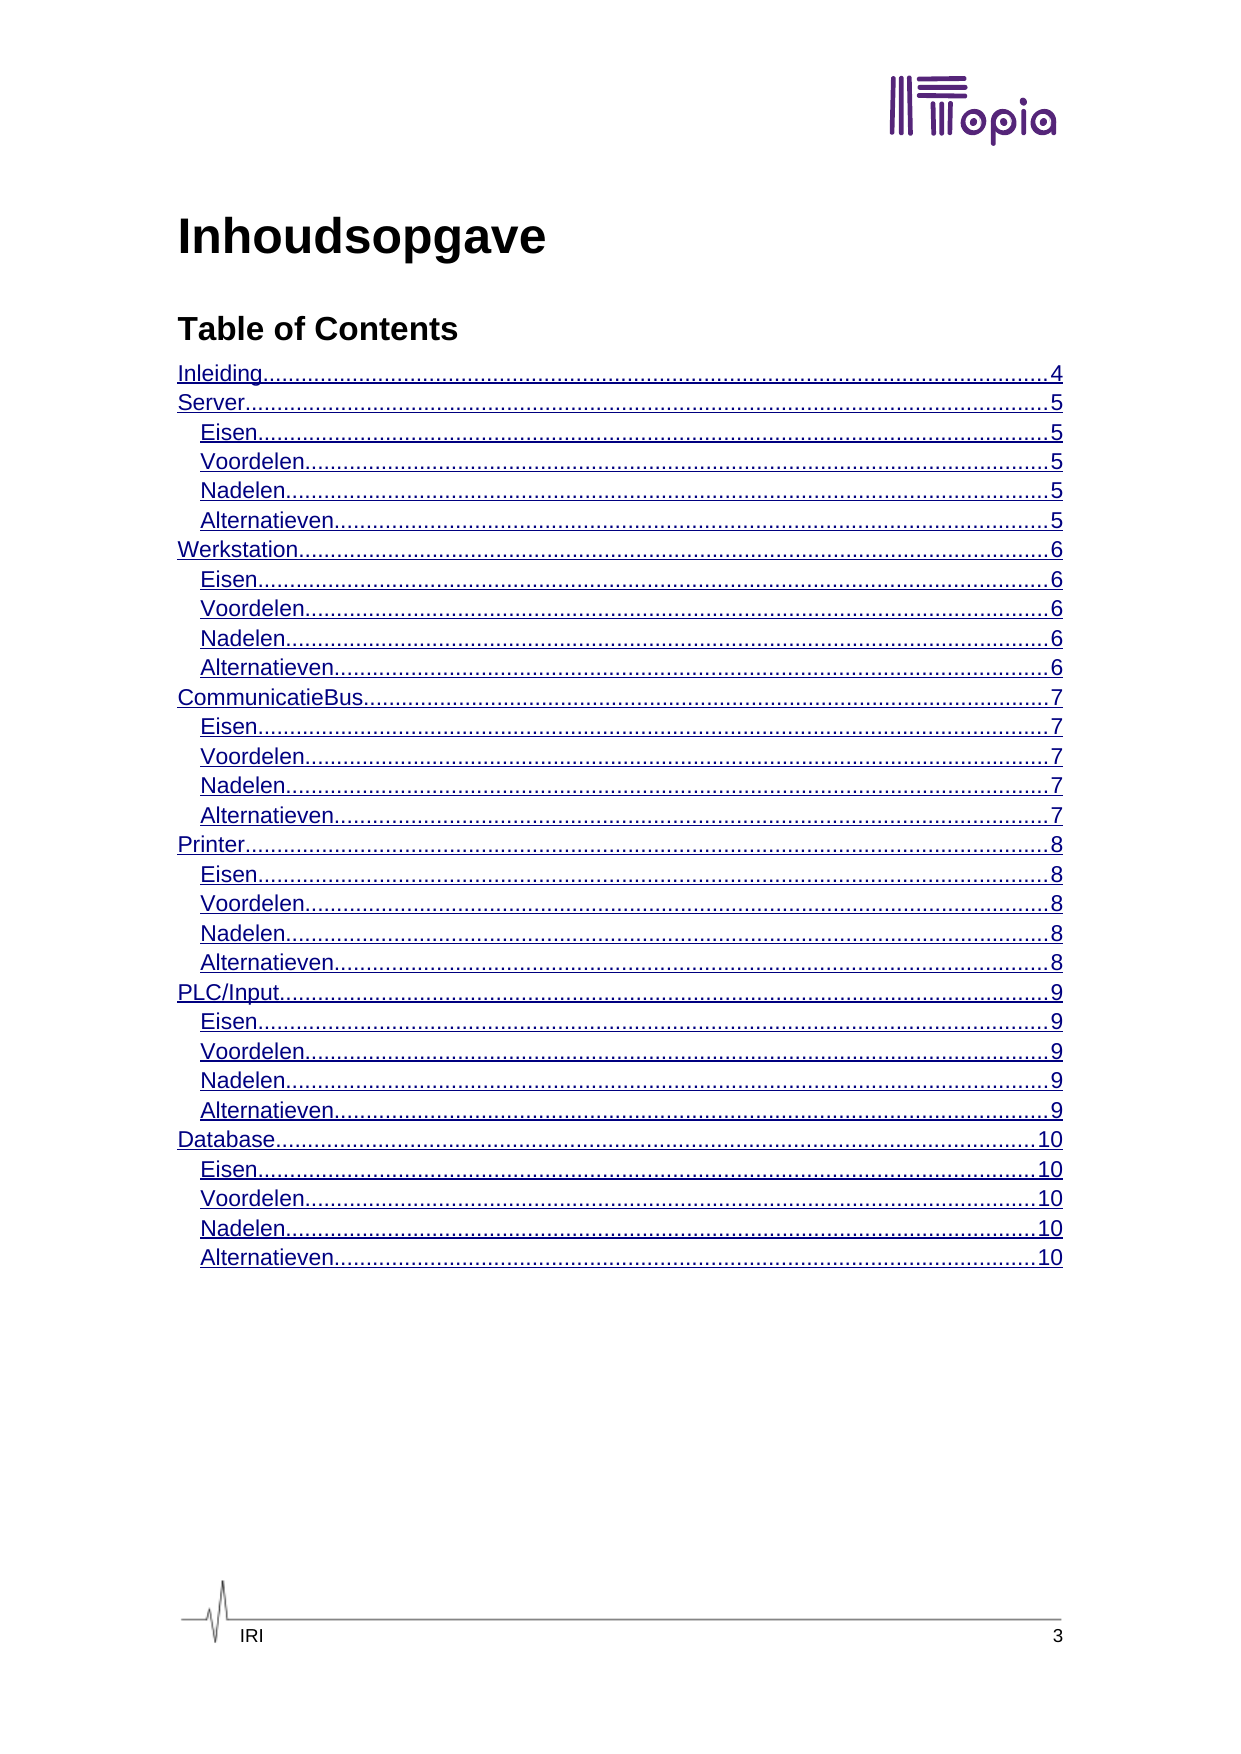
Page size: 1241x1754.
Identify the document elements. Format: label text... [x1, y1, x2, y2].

text Nadelen 8 [200, 920, 1063, 943]
text Voordelen 8 [200, 890, 1063, 913]
text Eisen 5 [200, 418, 1063, 441]
text Nadelen 6 [200, 625, 1063, 648]
text Alternatieven 10 [200, 1244, 1063, 1267]
text CommunicatieBus 7 [177, 684, 1063, 707]
text Voordelen 10 [200, 1185, 1063, 1208]
text Nadelen 9 [200, 1067, 1063, 1090]
text Alternatieven 7 [200, 802, 1063, 825]
text Alternatieven 8 [200, 949, 1063, 972]
text Nadelen 10 [200, 1214, 1063, 1237]
text Voordelen 9 [200, 1038, 1063, 1060]
text Printer 8 [177, 831, 1063, 854]
text Voordelen 5 [200, 448, 1063, 471]
text Eisen 9 [200, 1008, 1063, 1031]
text PLC/Input 9 [177, 979, 1063, 1001]
text Inleiding 4 [177, 359, 1063, 382]
text Alternatieven 6 [200, 654, 1063, 677]
text Nadelen 5 [200, 477, 1063, 500]
text Alternatieven 9 [200, 1097, 1063, 1119]
text Database 10 [177, 1126, 1063, 1149]
text Eisen 7 [200, 713, 1063, 736]
subtitle Table of Contents [177, 309, 1063, 347]
text Nadelen 7 [200, 772, 1063, 795]
text Alternatieven 5 [200, 507, 1063, 530]
text Eisen 8 [200, 861, 1063, 884]
picture [177, 1576, 1063, 1651]
text Werkstation 6 [177, 536, 1063, 559]
text Voordelen 7 [200, 743, 1063, 766]
text Eisen 10 [200, 1156, 1063, 1178]
text Eisen 6 [200, 566, 1063, 589]
subtitle Inhoudsopgave [177, 207, 1063, 264]
text Server 5 [177, 389, 1063, 412]
text Voordelen 6 [200, 595, 1063, 618]
